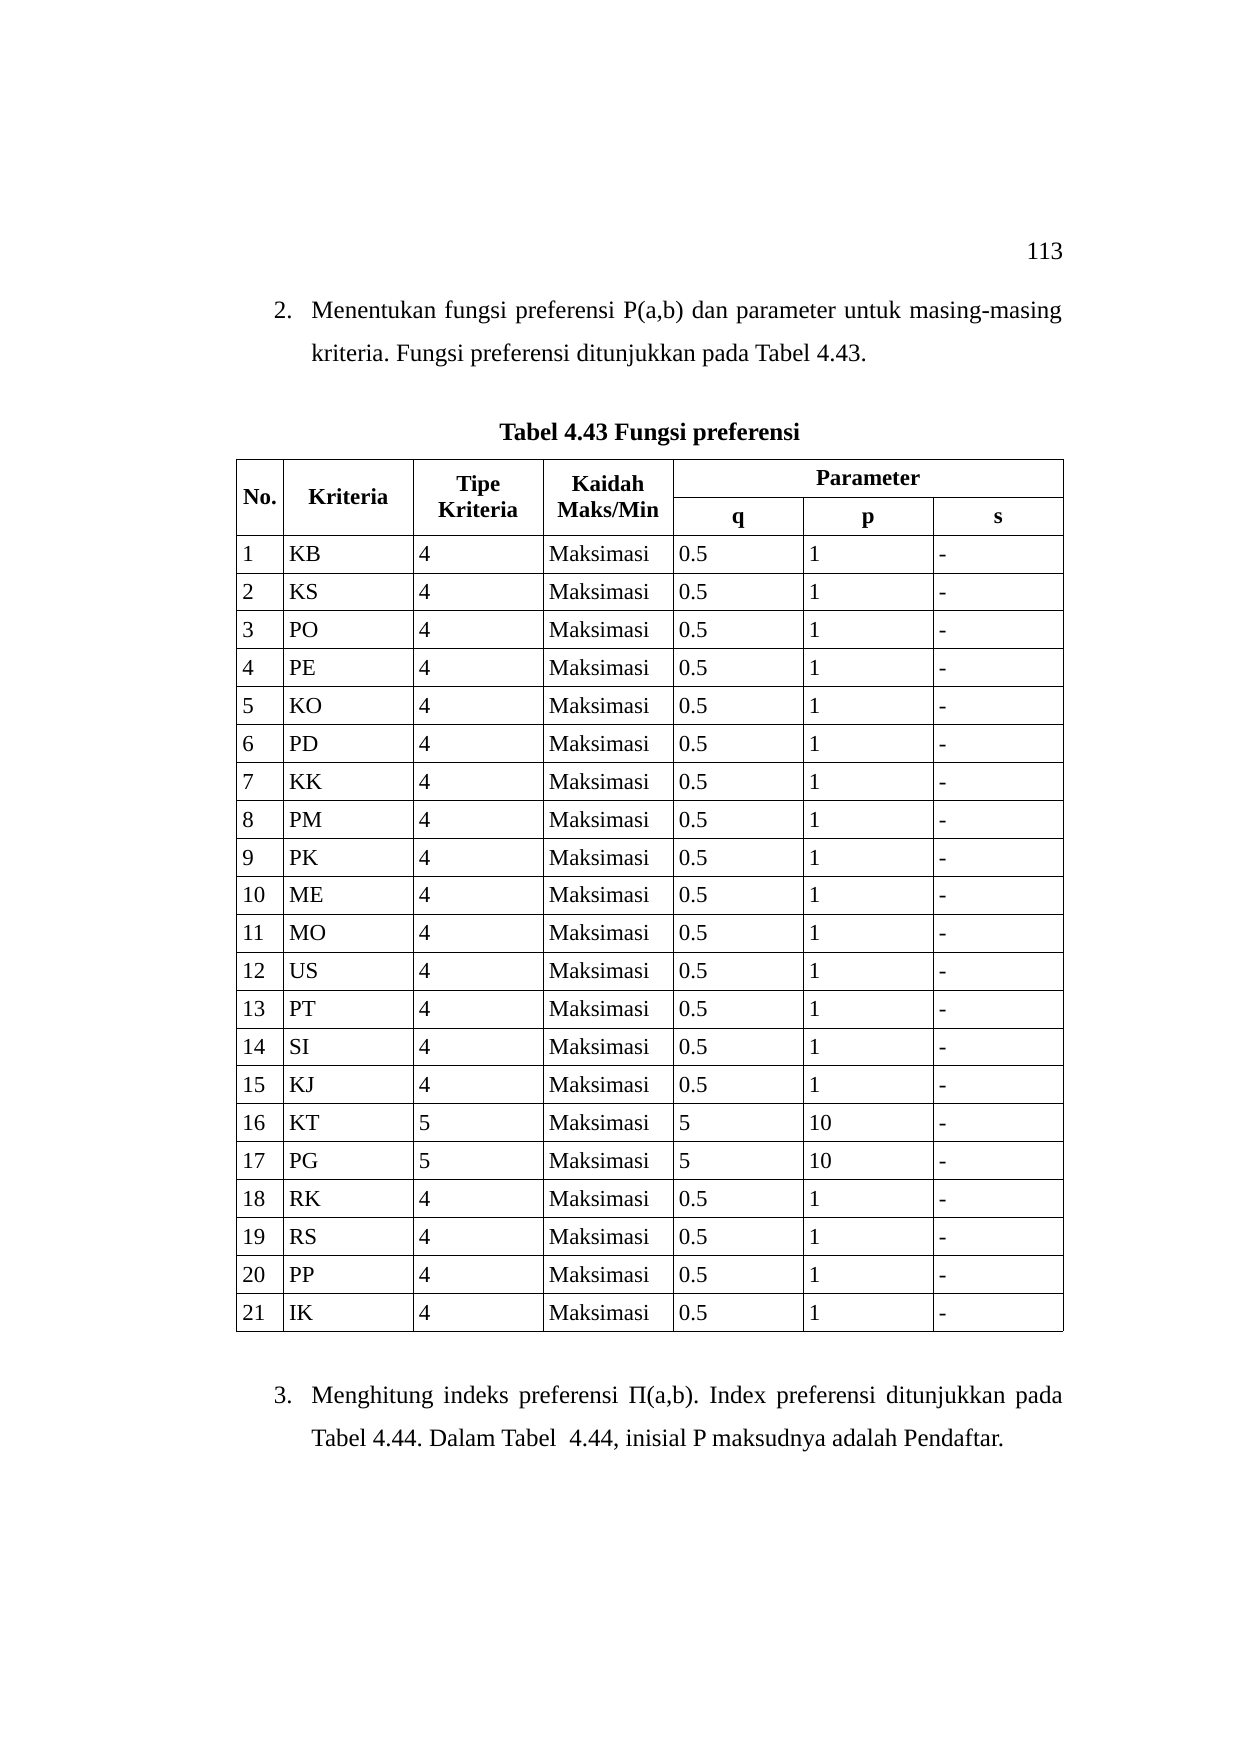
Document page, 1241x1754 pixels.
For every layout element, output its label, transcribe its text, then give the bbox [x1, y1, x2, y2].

table_cell - [934, 877, 1063, 914]
table_cell 4 [414, 915, 543, 952]
table_cell 1 [804, 1180, 933, 1217]
table_cell KB [284, 536, 413, 572]
table_cell Maksimasi [544, 611, 673, 648]
table_cell 6 [237, 725, 283, 762]
table_cell 0.5 [674, 839, 803, 876]
table_cell KT [284, 1104, 413, 1141]
table_cell 1 [804, 1256, 933, 1293]
table_cell - [934, 1180, 1063, 1217]
table_cell 1 [804, 877, 933, 914]
table_cell Maksimasi [544, 763, 673, 800]
table_cell 18 [237, 1180, 283, 1217]
table_cell Maksimasi [544, 574, 673, 610]
table_cell 1 [804, 1029, 933, 1065]
table_cell - [934, 574, 1063, 610]
table_cell 4 [414, 687, 543, 724]
table_cell 0.5 [674, 877, 803, 914]
table_cell 4 [414, 877, 543, 914]
table_cell 1 [804, 611, 933, 648]
table_cell 0.5 [674, 611, 803, 648]
table_cell - [934, 763, 1063, 800]
table_cell KO [284, 687, 413, 724]
table_cell ME [284, 877, 413, 914]
table_header No. [237, 460, 283, 534]
table_cell 5 [674, 1104, 803, 1141]
table_cell Maksimasi [544, 1142, 673, 1179]
table_cell 1 [804, 574, 933, 610]
table_cell 20 [237, 1256, 283, 1293]
list Menghitung indeks preferensi Π(a,b). Index preferensi ditunjukkan pada Tabel 4.44. Dalam Tabel 4.44, inisial P maksudnya adalah Pendaftar. [274, 1380, 1063, 1452]
table_cell PM [284, 801, 413, 838]
table_cell Maksimasi [544, 839, 673, 876]
table_cell 7 [237, 763, 283, 800]
table_cell - [934, 801, 1063, 838]
table_cell PT [284, 991, 413, 1027]
table_cell - [934, 915, 1063, 952]
table_cell 5 [237, 687, 283, 724]
table_cell 14 [237, 1029, 283, 1065]
table_cell 4 [414, 649, 543, 686]
table_cell 0.5 [674, 649, 803, 686]
table_cell 4 [414, 953, 543, 989]
table_header Tipe Kriteria [414, 460, 543, 534]
table_cell Maksimasi [544, 725, 673, 762]
table_cell KK [284, 763, 413, 800]
table_cell 0.5 [674, 1029, 803, 1065]
table_cell 4 [414, 839, 543, 876]
table_cell 0.5 [674, 1256, 803, 1293]
table_cell 1 [804, 915, 933, 952]
table_cell 1 [804, 649, 933, 686]
table_cell Maksimasi [544, 1180, 673, 1217]
table_cell 4 [414, 1029, 543, 1065]
table_header Kaidah Maks/Min [544, 460, 673, 534]
table_cell 0.5 [674, 725, 803, 762]
table_cell - [934, 1218, 1063, 1255]
table_cell RK [284, 1180, 413, 1217]
table_cell 1 [804, 763, 933, 800]
table_cell 4 [237, 649, 283, 686]
table_cell 9 [237, 839, 283, 876]
list Menentukan fungsi preferensi P(a,b) dan parameter untuk masing-masing kriteria. Fungsi preferensi ditunjukkan pada Tabel 4.43. [274, 295, 1063, 367]
table_cell 0.5 [674, 1218, 803, 1255]
table_cell 4 [414, 1180, 543, 1217]
table_cell RS [284, 1218, 413, 1255]
table_cell 5 [674, 1142, 803, 1179]
table_cell - [934, 1294, 1063, 1331]
table_cell - [934, 611, 1063, 648]
table_cell Maksimasi [544, 1218, 673, 1255]
table_cell 4 [414, 725, 543, 762]
table_cell 4 [414, 991, 543, 1027]
table_cell 1 [237, 536, 283, 572]
table_cell 12 [237, 953, 283, 989]
table_cell 0.5 [674, 763, 803, 800]
table_cell 4 [414, 536, 543, 572]
table_cell 10 [804, 1142, 933, 1179]
table_cell 17 [237, 1142, 283, 1179]
table_header Parameter [674, 460, 1063, 497]
table_cell PK [284, 839, 413, 876]
table_cell PG [284, 1142, 413, 1179]
table_cell 4 [414, 1218, 543, 1255]
table_cell 4 [414, 763, 543, 800]
table_cell PP [284, 1256, 413, 1293]
table_cell SI [284, 1029, 413, 1065]
table_cell 21 [237, 1294, 283, 1331]
table_cell 8 [237, 801, 283, 838]
table_cell PD [284, 725, 413, 762]
table_cell 11 [237, 915, 283, 952]
table_cell 1 [804, 687, 933, 724]
table_cell 4 [414, 574, 543, 610]
table_cell - [934, 839, 1063, 876]
table_cell MO [284, 915, 413, 952]
table_cell - [934, 1142, 1063, 1179]
table_cell 4 [414, 1066, 543, 1103]
table_cell PO [284, 611, 413, 648]
table_cell 0.5 [674, 801, 803, 838]
table_cell 0.5 [674, 536, 803, 572]
table_cell Maksimasi [544, 1104, 673, 1141]
table_cell 0.5 [674, 1066, 803, 1103]
table_cell 10 [237, 877, 283, 914]
table_cell Maksimasi [544, 1256, 673, 1293]
table_cell Maksimasi [544, 1029, 673, 1065]
table_cell 0.5 [674, 687, 803, 724]
table_cell 13 [237, 991, 283, 1027]
table_cell Maksimasi [544, 991, 673, 1027]
table_cell - [934, 1029, 1063, 1065]
table_cell 19 [237, 1218, 283, 1255]
table_cell 1 [804, 991, 933, 1027]
table_cell Maksimasi [544, 687, 673, 724]
table_cell 4 [414, 1256, 543, 1293]
text Tabel 4.43 Fungsi preferensi [236, 417, 1063, 446]
table_cell 3 [237, 611, 283, 648]
table_cell 0.5 [674, 574, 803, 610]
table_cell Maksimasi [544, 1066, 673, 1103]
table_cell - [934, 725, 1063, 762]
table_cell 1 [804, 839, 933, 876]
table_cell s [934, 498, 1063, 534]
table_cell 1 [804, 536, 933, 572]
table_cell 1 [804, 1066, 933, 1103]
table_cell Maksimasi [544, 915, 673, 952]
table_cell - [934, 1066, 1063, 1103]
table_cell - [934, 991, 1063, 1027]
table_cell 0.5 [674, 915, 803, 952]
table_cell 1 [804, 1294, 933, 1331]
table_cell Maksimasi [544, 1294, 673, 1331]
table_cell 5 [414, 1142, 543, 1179]
table_cell IK [284, 1294, 413, 1331]
table_cell 10 [804, 1104, 933, 1141]
table_cell 4 [414, 801, 543, 838]
table_cell 1 [804, 1218, 933, 1255]
table_cell Maksimasi [544, 536, 673, 572]
table_cell Maksimasi [544, 649, 673, 686]
table_cell 0.5 [674, 953, 803, 989]
table_cell - [934, 649, 1063, 686]
table_cell 1 [804, 953, 933, 989]
table_cell - [934, 953, 1063, 989]
table_cell p [804, 498, 933, 534]
table_cell 4 [414, 611, 543, 648]
table_cell 1 [804, 801, 933, 838]
table_cell 15 [237, 1066, 283, 1103]
table_cell q [674, 498, 803, 534]
table_header Kriteria [284, 460, 413, 534]
table_cell - [934, 1256, 1063, 1293]
table_cell 16 [237, 1104, 283, 1141]
table_cell - [934, 687, 1063, 724]
table_cell - [934, 536, 1063, 572]
table_cell 0.5 [674, 1294, 803, 1331]
table_cell KS [284, 574, 413, 610]
table_cell 5 [414, 1104, 543, 1141]
table_cell Maksimasi [544, 877, 673, 914]
table_cell PE [284, 649, 413, 686]
table_cell 4 [414, 1294, 543, 1331]
table_cell - [934, 1104, 1063, 1141]
table_cell US [284, 953, 413, 989]
table_cell Maksimasi [544, 801, 673, 838]
table_cell 0.5 [674, 991, 803, 1027]
table_cell 2 [237, 574, 283, 610]
table_cell Maksimasi [544, 953, 673, 989]
table_cell 1 [804, 725, 933, 762]
table_cell 0.5 [674, 1180, 803, 1217]
table_cell KJ [284, 1066, 413, 1103]
